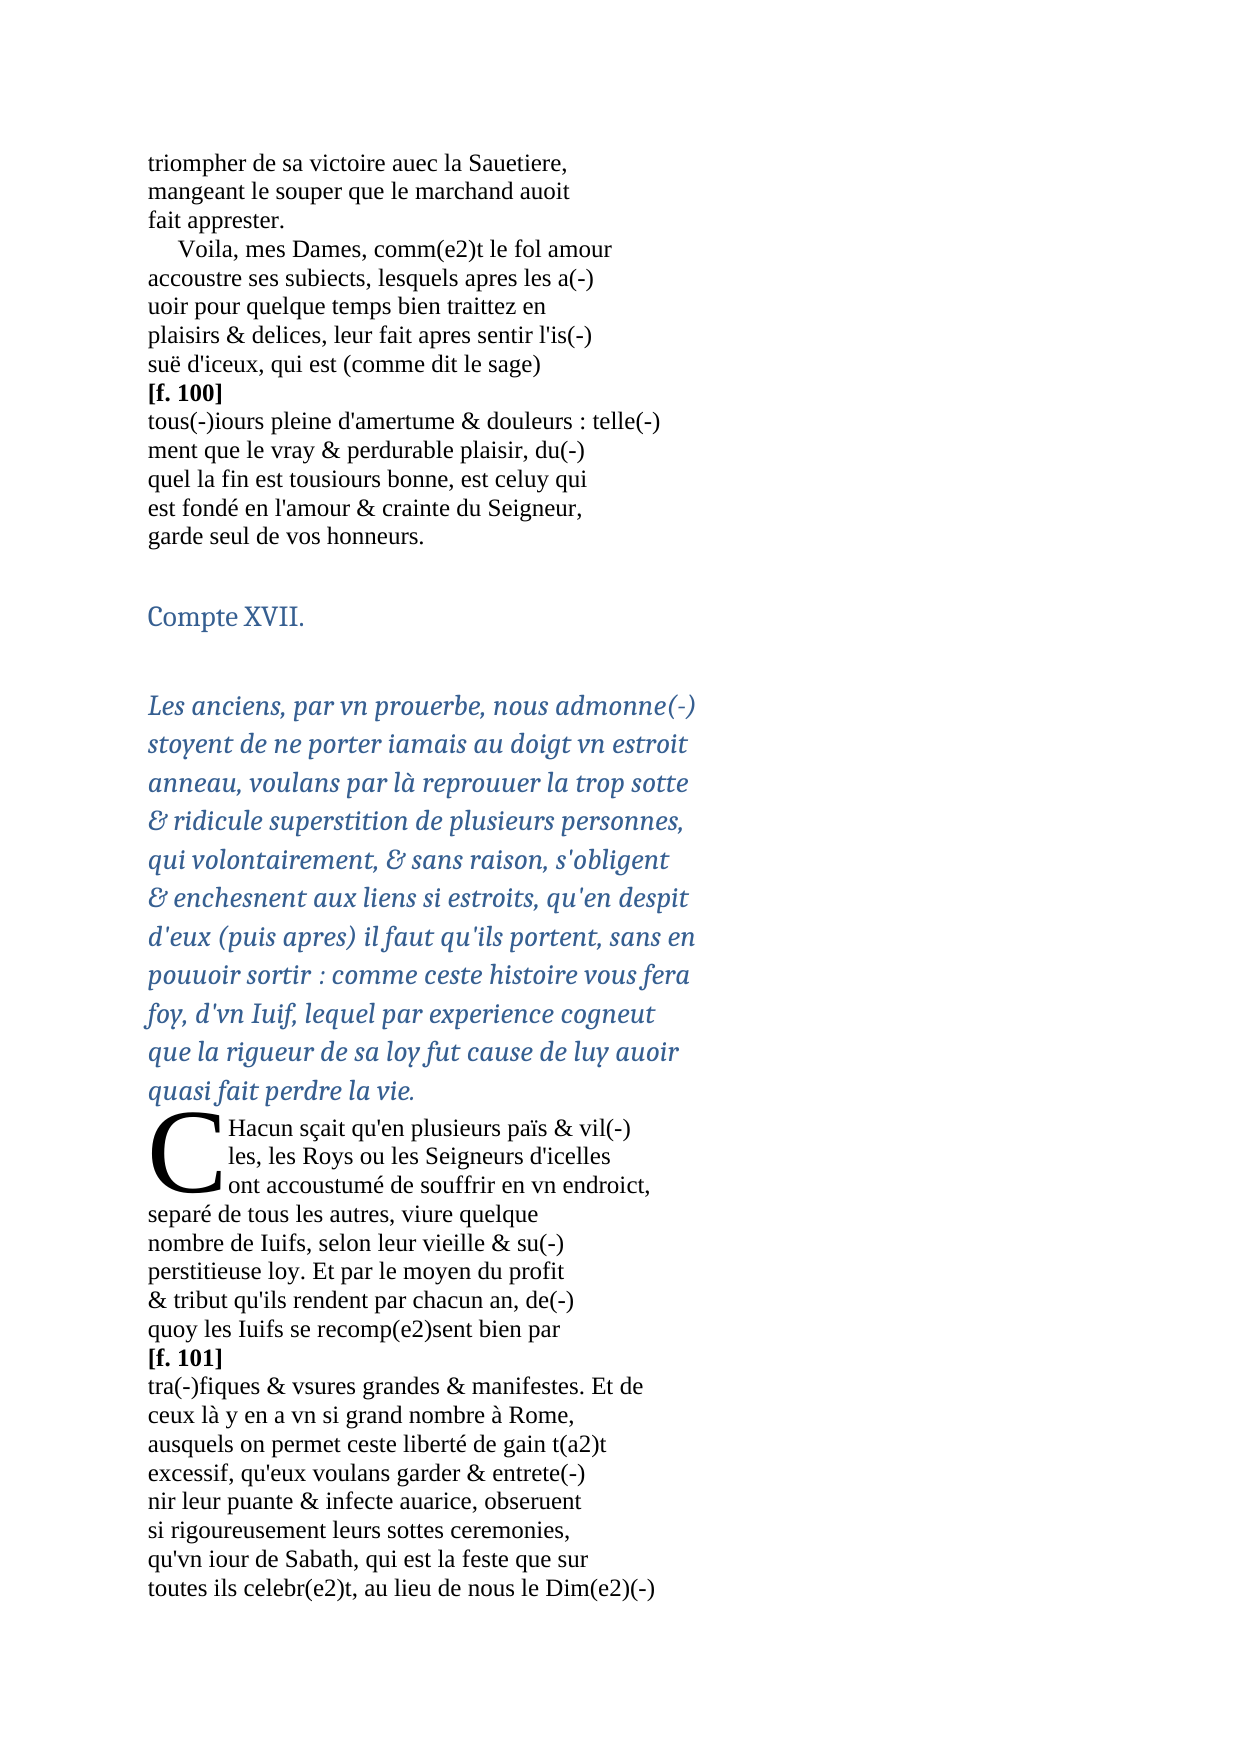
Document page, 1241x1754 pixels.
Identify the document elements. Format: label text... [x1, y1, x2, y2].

text CHacun sçait qu'en plusieurs païs & vil(-) les, les Roys ou les Seigneurs d'icelles ont accoustumé de souffrir en vn endroict, separé de tous les autres, viure quelque nombre de Iuifs, selon leur vieille & su(-) perstitieuse loy. Et par le moyen du profit & tribut qu'ils rendent par chacun an, de(-) quoy les Iuifs se recomp(e2)sent bien par [f. 101] tra(-)fiques & vsures grandes & manifestes. Et de ceux là y en a vn si grand nombre à Rome, ausquels on permet ceste liberté de gain t(a2)t excessif, qu'eux voulans garder & entrete(-) nir leur puante & infecte auarice, obseruent si rigoureusement leurs sottes ceremonies, qu'vn iour de Sabath, qui est la feste que sur toutes ils celebr(e2)t, au lieu de nous le Dim(e2)(-) [148, 1113, 1093, 1601]
text Voila, mes Dames, comm(e2)t le fol amour accoustre ses subiects, lesquels apres les a(-) uoir pour quelque temps bien traittez en plaisirs & delices, leur fait apres sentir l'is(-) suë d'iceux, qui est (comme dit le sage) [f. 100] tous(-)iours pleine d'amertume & douleurs : telle(-) ment que le vray & perdurable plaisir, du(-) quel la fin est tousiours bonne, est celuy qui est fondé en l'amour & crainte du Seigneur, garde seul de vos honneurs. [148, 234, 1093, 550]
text triompher de sa victoire auec la Sauetiere, mangeant le souper que le marchand auoit fait apprester. [148, 148, 1093, 234]
subtitle Les anciens, par vn prouerbe, nous admonne(-) stoyent de ne porter iamais au doigt vn estroit anneau, voulans par là reprouuer la trop sotte & ridicule superstition de plusieurs personnes, qui volontairement, & sans raison, s'obligent & enchesnent aux liens si estroits, qu'en despit d'eux (puis apres) il faut qu'ils portent, sans en pouuoir sortir : comme ceste histoire vous fera foy, d'vn Iuif, lequel par experience cogneut que la rigueur de sa loy fut cause de luy auoir quasi fait perdre la vie. [148, 689, 1093, 1108]
subtitle Compte XVII. [148, 600, 1093, 634]
